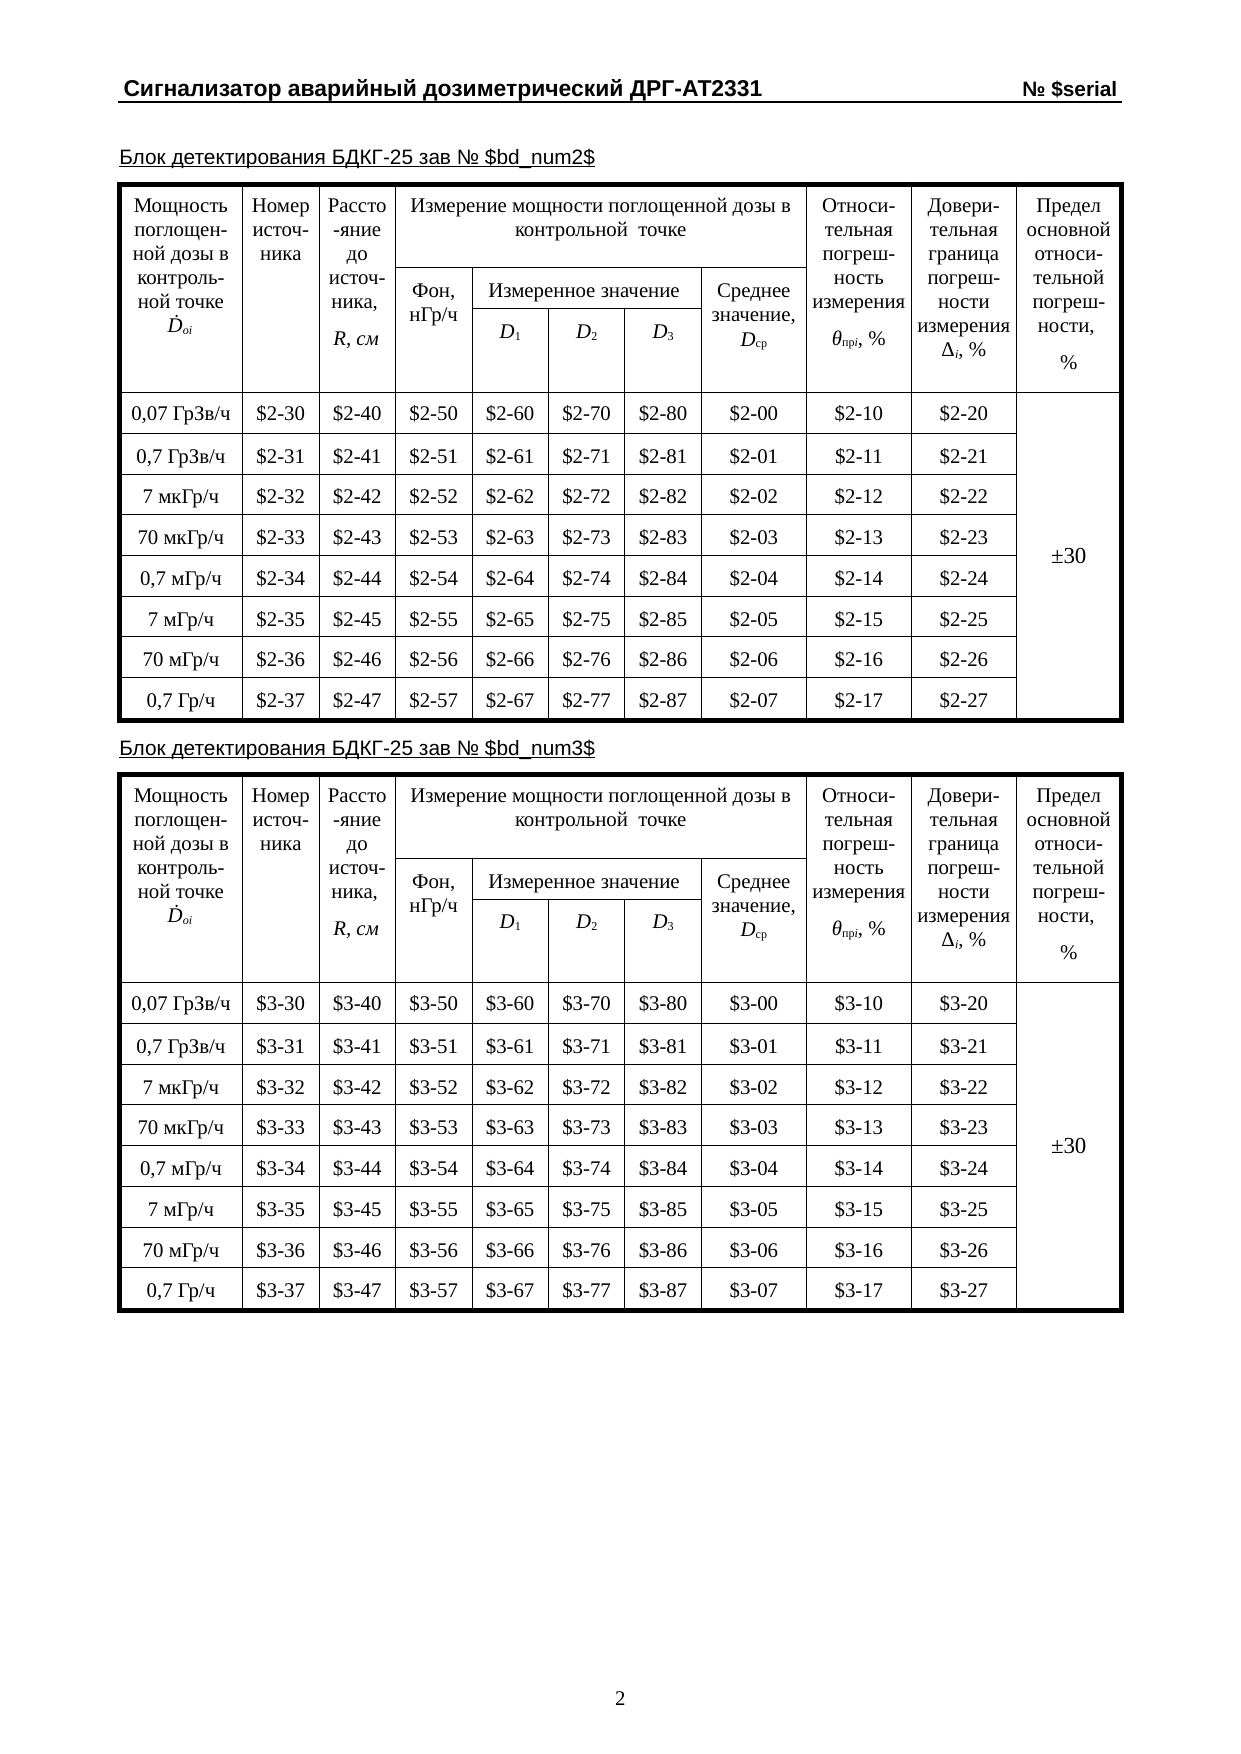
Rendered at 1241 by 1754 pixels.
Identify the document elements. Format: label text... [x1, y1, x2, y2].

table_cell $3-76 [549, 1228, 624, 1267]
table_cell $2-76 [549, 637, 624, 677]
table_cell $2-06 [702, 637, 806, 677]
table_cell D1 [473, 309, 548, 392]
table_cell $2-32 [243, 475, 319, 514]
table_cell $3-35 [243, 1187, 319, 1227]
table_cell $2-22 [912, 475, 1016, 514]
table_cell $3-20 [912, 983, 1016, 1023]
table_cell $2-52 [396, 475, 472, 514]
table_cell $3-30 [243, 983, 319, 1023]
table_cell Предел основной относи-тельной погреш-ности, % [1017, 777, 1119, 982]
table_cell $3-57 [396, 1268, 472, 1308]
table_cell $2-04 [702, 556, 806, 596]
table_cell $3-22 [912, 1065, 1016, 1104]
table_cell $2-17 [807, 678, 911, 718]
table_cell $3-72 [549, 1065, 624, 1104]
table_cell $2-41 [320, 434, 395, 473]
table_cell $2-36 [243, 637, 319, 677]
table_cell 7 мкГр/ч [122, 1065, 242, 1104]
table_cell $3-85 [625, 1187, 701, 1227]
table_cell Измеренное значение [473, 268, 701, 308]
table_cell $2-00 [702, 393, 806, 433]
table_cell $2-87 [625, 678, 701, 718]
table_cell $3-41 [320, 1024, 395, 1064]
table_cell $2-47 [320, 678, 395, 718]
table_cell 0,7 ГрЗв/ч [122, 434, 242, 473]
table_cell $2-61 [473, 434, 548, 473]
table_cell Среднее значение, Dср [702, 268, 806, 392]
table_cell $3-14 [807, 1146, 911, 1186]
table_cell $3-46 [320, 1228, 395, 1267]
table_cell $2-40 [320, 393, 395, 433]
table_cell $2-30 [243, 393, 319, 433]
table_cell 7 мкГр/ч [122, 475, 242, 514]
table_cell $2-45 [320, 597, 395, 636]
table_cell $2-64 [473, 556, 548, 596]
table_cell $3-56 [396, 1228, 472, 1267]
table_cell $2-60 [473, 393, 548, 433]
table_cell $3-43 [320, 1105, 395, 1145]
table_cell $3-01 [702, 1024, 806, 1064]
table_cell $3-37 [243, 1268, 319, 1308]
table_cell $3-50 [396, 983, 472, 1023]
table_cell $2-15 [807, 597, 911, 636]
table_cell $2-51 [396, 434, 472, 473]
table_cell ±30 [1017, 983, 1119, 1308]
table_cell $3-15 [807, 1187, 911, 1227]
table_cell D3 [625, 900, 701, 982]
table_cell $3-27 [912, 1268, 1016, 1308]
table_cell 70 мГр/ч [122, 637, 242, 677]
table_cell $2-44 [320, 556, 395, 596]
table_cell $3-34 [243, 1146, 319, 1186]
table_cell Предел основной относи-тельной погреш-ности, % [1017, 187, 1119, 392]
table_cell $2-26 [912, 637, 1016, 677]
table_cell $3-24 [912, 1146, 1016, 1186]
table_cell $2-34 [243, 556, 319, 596]
table_cell Довери-тельная граница погреш-ности измерения Δi, % [912, 187, 1016, 392]
table_cell 0,07 ГрЗв/ч [122, 393, 242, 433]
table_cell $3-51 [396, 1024, 472, 1064]
table_cell $2-11 [807, 434, 911, 473]
table_cell Среднее значение, Dср [702, 859, 806, 982]
table_cell $3-25 [912, 1187, 1016, 1227]
table_cell $2-33 [243, 515, 319, 555]
table_cell $3-03 [702, 1105, 806, 1145]
table_cell D2 [549, 309, 624, 392]
table_cell Измерение мощности поглощенной дозы в контрольной точке [396, 777, 806, 858]
table_cell $3-53 [396, 1105, 472, 1145]
table_cell $2-53 [396, 515, 472, 555]
table_cell Мощность поглощен-ной дозы в контроль-ной точке Ḋoi [122, 777, 242, 982]
table_cell $3-54 [396, 1146, 472, 1186]
table_cell $3-67 [473, 1268, 548, 1308]
table_cell $3-23 [912, 1105, 1016, 1145]
table_cell $2-82 [625, 475, 701, 514]
table_cell 70 мкГр/ч [122, 515, 242, 555]
table_cell $2-03 [702, 515, 806, 555]
table_cell $3-52 [396, 1065, 472, 1104]
table_cell $2-16 [807, 637, 911, 677]
table_cell D2 [549, 900, 624, 982]
table_cell $3-26 [912, 1228, 1016, 1267]
table_cell $3-83 [625, 1105, 701, 1145]
table_cell $2-12 [807, 475, 911, 514]
table_cell $2-14 [807, 556, 911, 596]
table_cell $3-66 [473, 1228, 548, 1267]
table_cell $3-44 [320, 1146, 395, 1186]
table_cell $2-81 [625, 434, 701, 473]
table_cell $2-02 [702, 475, 806, 514]
table_cell Фон, нГр/ч [396, 268, 472, 392]
table_cell $3-82 [625, 1065, 701, 1104]
table_cell $2-20 [912, 393, 1016, 433]
table_cell $2-55 [396, 597, 472, 636]
table_cell $3-13 [807, 1105, 911, 1145]
table_cell $3-21 [912, 1024, 1016, 1064]
table_cell $3-31 [243, 1024, 319, 1064]
table_cell $3-55 [396, 1187, 472, 1227]
table_cell $3-77 [549, 1268, 624, 1308]
table_cell $3-84 [625, 1146, 701, 1186]
table_cell ±30 [1017, 393, 1119, 718]
table_cell $2-50 [396, 393, 472, 433]
table_cell $2-01 [702, 434, 806, 473]
table_cell $3-07 [702, 1268, 806, 1308]
table_cell $3-00 [702, 983, 806, 1023]
table_cell 0,07 ГрЗв/ч [122, 983, 242, 1023]
table_cell $2-56 [396, 637, 472, 677]
table_cell $2-31 [243, 434, 319, 473]
table_cell $3-81 [625, 1024, 701, 1064]
table_cell $3-60 [473, 983, 548, 1023]
table_cell $2-42 [320, 475, 395, 514]
table_cell $2-67 [473, 678, 548, 718]
table_cell $3-10 [807, 983, 911, 1023]
table_cell 0,7 мГр/ч [122, 1146, 242, 1186]
table_cell $3-80 [625, 983, 701, 1023]
table_cell $3-86 [625, 1228, 701, 1267]
table_cell $3-75 [549, 1187, 624, 1227]
table_cell $2-83 [625, 515, 701, 555]
table_cell $2-63 [473, 515, 548, 555]
table_cell $2-65 [473, 597, 548, 636]
table_cell $2-23 [912, 515, 1016, 555]
table_cell 0,7 ГрЗв/ч [122, 1024, 242, 1064]
table_cell D1 [473, 900, 548, 982]
table_cell $3-71 [549, 1024, 624, 1064]
table_cell 0,7 Гр/ч [122, 678, 242, 718]
table_cell $2-05 [702, 597, 806, 636]
table_cell $2-77 [549, 678, 624, 718]
table_cell Измеренное значение [473, 859, 701, 898]
table_cell Довери-тельная граница погреш-ности измерения Δi, % [912, 777, 1016, 982]
table_cell $3-74 [549, 1146, 624, 1186]
table_cell $3-06 [702, 1228, 806, 1267]
table_cell Фон, нГр/ч [396, 859, 472, 982]
table_cell $2-07 [702, 678, 806, 718]
table_cell $2-57 [396, 678, 472, 718]
table_cell $2-10 [807, 393, 911, 433]
table_cell Относи-тельная погреш-ность измерения θпрi, % [807, 187, 911, 392]
table_cell Номер источ-ника [243, 777, 319, 982]
table_cell $2-75 [549, 597, 624, 636]
table_cell $3-11 [807, 1024, 911, 1064]
table_cell $3-12 [807, 1065, 911, 1104]
table_cell $2-72 [549, 475, 624, 514]
table_cell 7 мГр/ч [122, 597, 242, 636]
table_cell $3-40 [320, 983, 395, 1023]
table_cell $3-16 [807, 1228, 911, 1267]
table_cell D3 [625, 309, 701, 392]
table_cell $3-87 [625, 1268, 701, 1308]
table_cell $2-21 [912, 434, 1016, 473]
table_cell $3-47 [320, 1268, 395, 1308]
table_cell $3-65 [473, 1187, 548, 1227]
table_cell $3-17 [807, 1268, 911, 1308]
table_cell $2-46 [320, 637, 395, 677]
table_cell $3-62 [473, 1065, 548, 1104]
table_cell $2-70 [549, 393, 624, 433]
table_cell $2-84 [625, 556, 701, 596]
table_cell $3-36 [243, 1228, 319, 1267]
table_cell $3-61 [473, 1024, 548, 1064]
table_cell Рассто-яние до источ-ника, R, см [320, 777, 395, 982]
table_cell $2-37 [243, 678, 319, 718]
table_cell $2-54 [396, 556, 472, 596]
table_cell $3-02 [702, 1065, 806, 1104]
table_cell $2-27 [912, 678, 1016, 718]
table_cell $3-04 [702, 1146, 806, 1186]
table_cell 7 мГр/ч [122, 1187, 242, 1227]
table_cell $2-71 [549, 434, 624, 473]
table_cell Измерение мощности поглощенной дозы в контрольной точке [396, 187, 806, 267]
table_cell $2-25 [912, 597, 1016, 636]
table_cell $2-35 [243, 597, 319, 636]
table_cell $2-86 [625, 637, 701, 677]
table_header Блок детектирования БДКГ-25 зав № $bd_num3$ [119, 723, 1121, 772]
table_cell Мощность поглощен-ной дозы в контроль-ной точке Ḋoi [122, 187, 242, 392]
table_cell $3-32 [243, 1065, 319, 1104]
table_cell $3-70 [549, 983, 624, 1023]
table_cell $3-05 [702, 1187, 806, 1227]
table_cell Рассто-яние до источ-ника, R, см [320, 187, 395, 392]
table_cell $2-62 [473, 475, 548, 514]
table_cell $2-74 [549, 556, 624, 596]
table_cell $2-13 [807, 515, 911, 555]
table_cell $3-45 [320, 1187, 395, 1227]
table_cell $3-42 [320, 1065, 395, 1104]
table_cell $3-64 [473, 1146, 548, 1186]
table_cell $2-80 [625, 393, 701, 433]
table_cell $2-85 [625, 597, 701, 636]
table_cell 0,7 Гр/ч [122, 1268, 242, 1308]
table_cell 70 мГр/ч [122, 1228, 242, 1267]
table_cell $3-33 [243, 1105, 319, 1145]
table_header Блок детектирования БДКГ-25 зав № $bd_num2$ [119, 133, 1121, 182]
table_cell $3-63 [473, 1105, 548, 1145]
table_cell Относи-тельная погреш-ность измерения θпрi, % [807, 777, 911, 982]
table_cell $2-66 [473, 637, 548, 677]
table_cell $2-43 [320, 515, 395, 555]
table_cell $2-24 [912, 556, 1016, 596]
table_cell $3-73 [549, 1105, 624, 1145]
table_cell $2-73 [549, 515, 624, 555]
table_cell 70 мкГр/ч [122, 1105, 242, 1145]
table_cell 0,7 мГр/ч [122, 556, 242, 596]
table_cell Номер источ-ника [243, 187, 319, 392]
